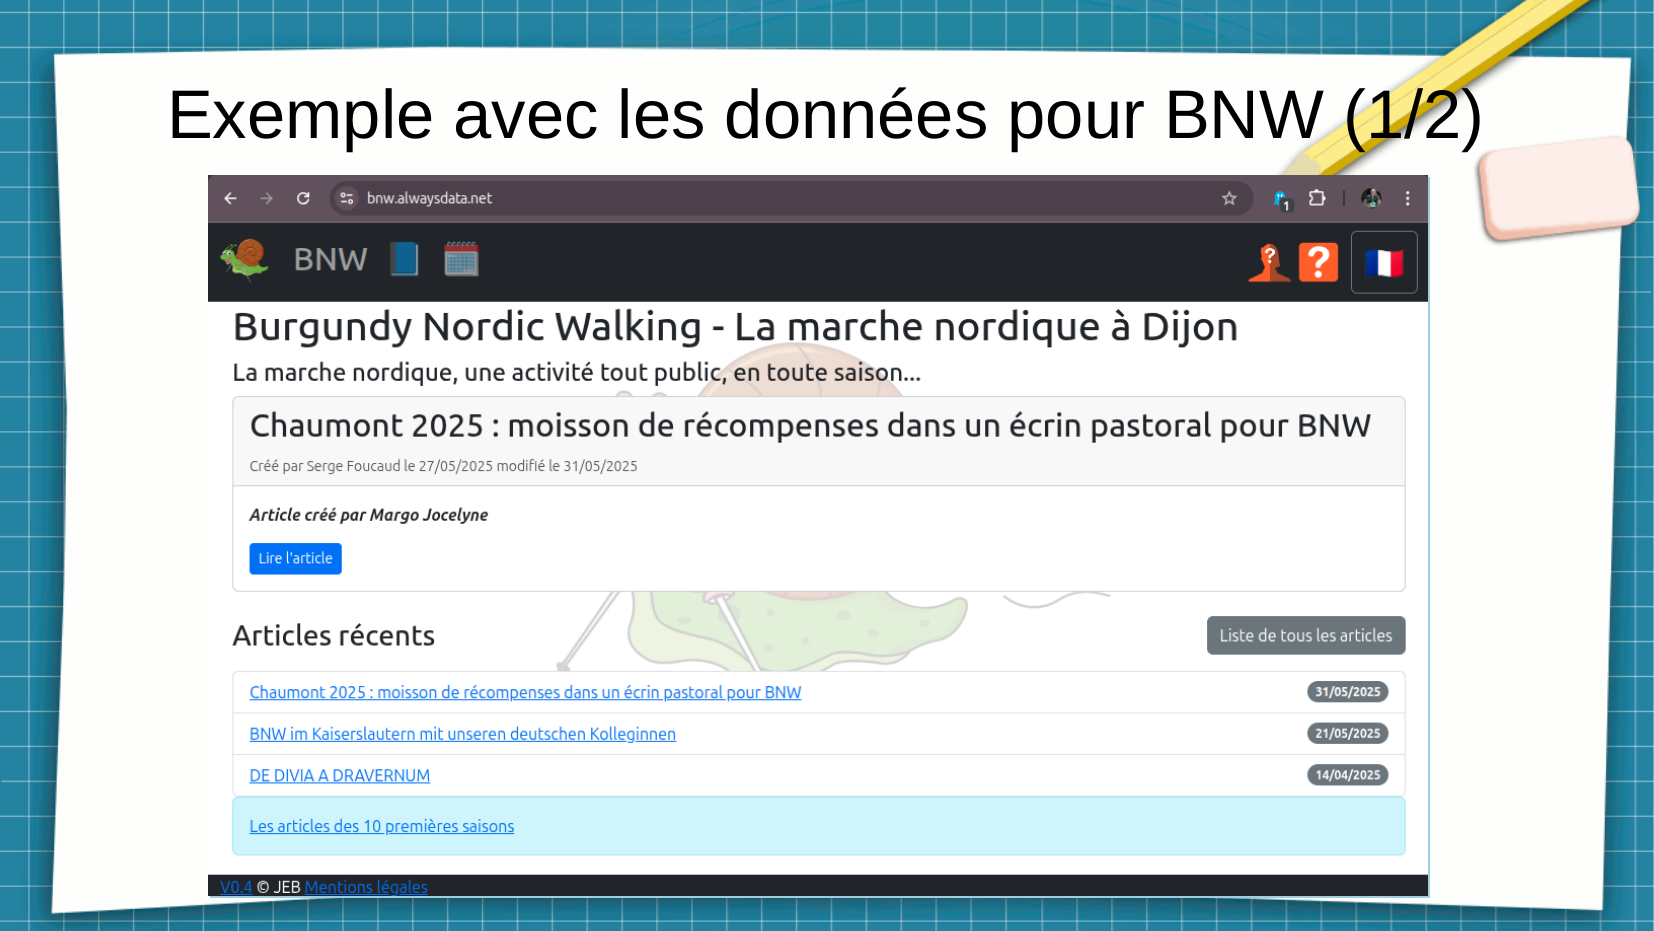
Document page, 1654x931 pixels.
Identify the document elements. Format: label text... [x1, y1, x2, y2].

picture [0, 0, 1654, 931]
title Exemple avec les données pour BNW (1/2) [82, 37, 1571, 193]
